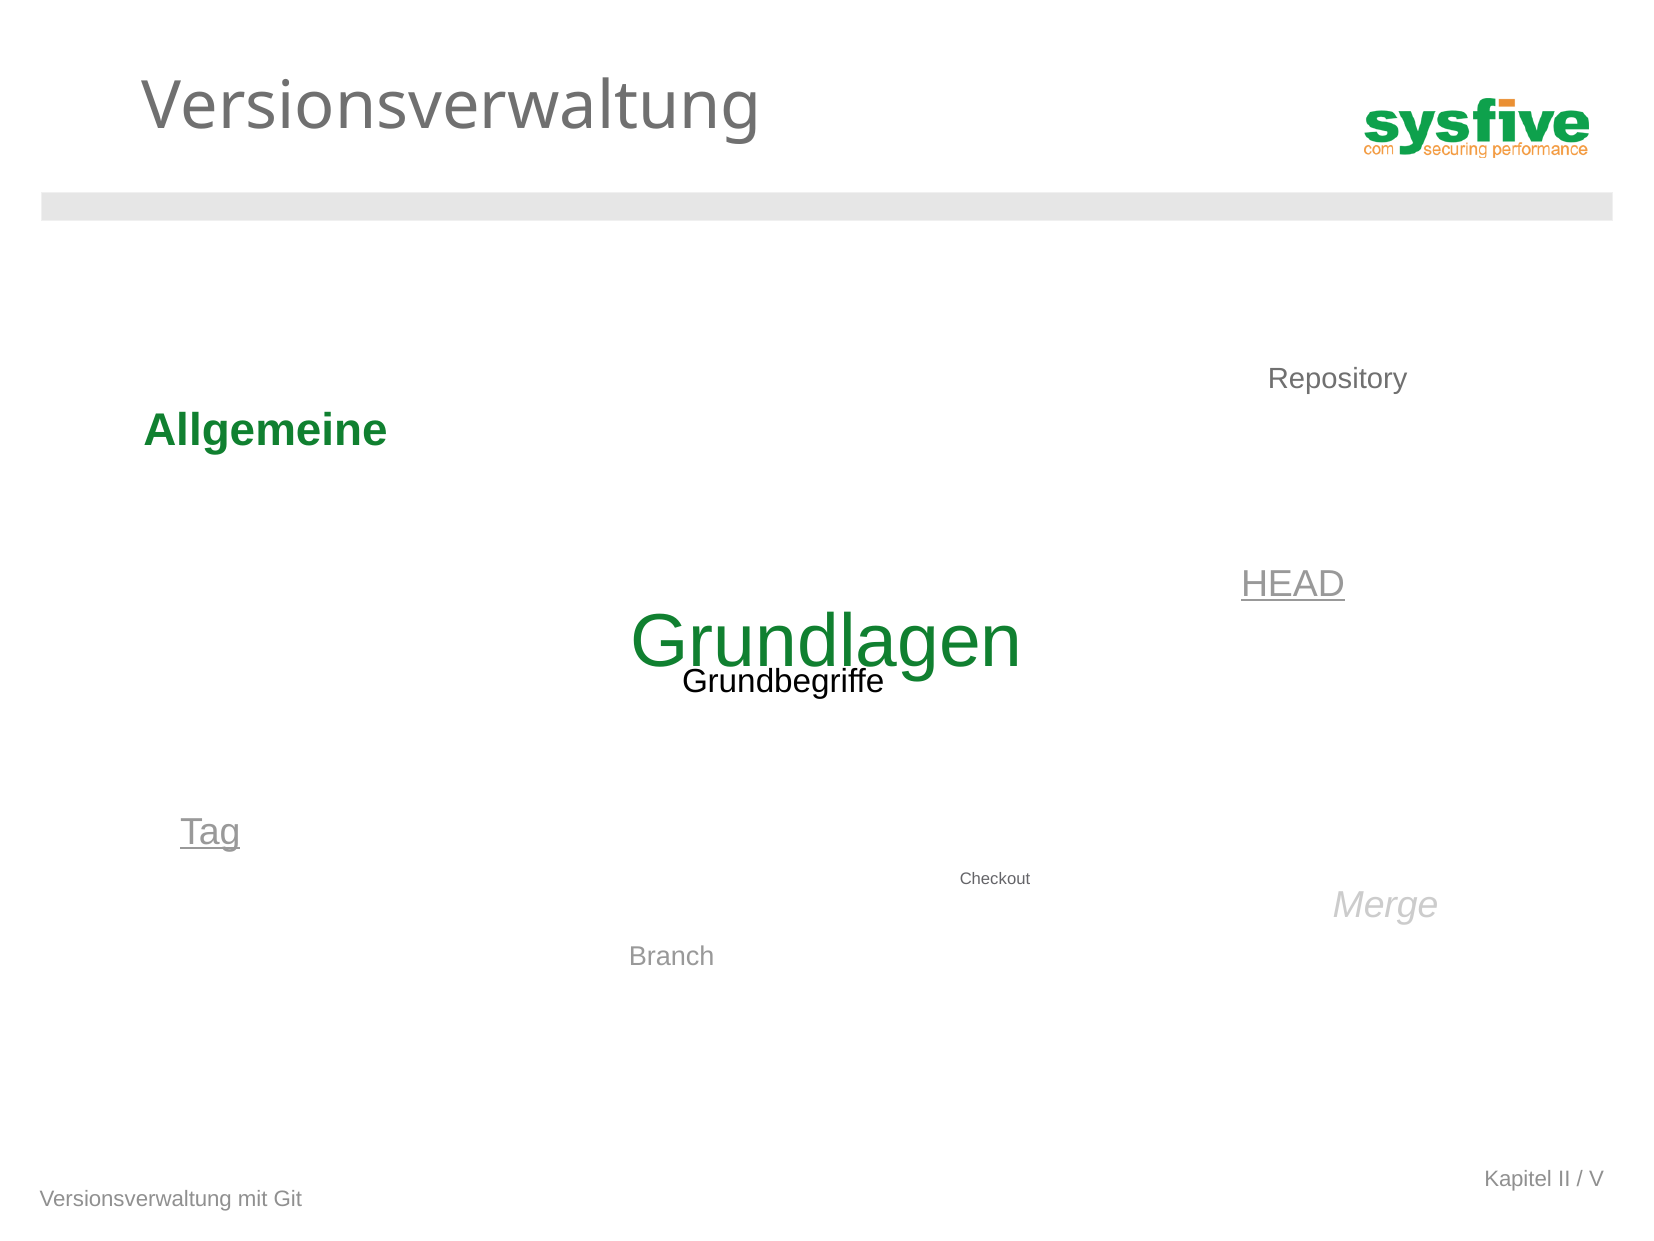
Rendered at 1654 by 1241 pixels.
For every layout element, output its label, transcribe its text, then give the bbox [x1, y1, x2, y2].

picture [1364, 98, 1589, 158]
text_box Merge [1317, 876, 1512, 934]
text_box Grundbegriffe [667, 641, 1453, 720]
title Versionsverwaltung [141, 59, 1099, 146]
text_box Grundlagen [82, 271, 1571, 1010]
text_box HEAD [1226, 555, 1522, 612]
text_box Versionsverwaltung mit Git [11, 1181, 331, 1217]
text_box [41, 192, 1613, 221]
text_box Tag [165, 803, 312, 861]
text_box Branch [614, 933, 802, 979]
text_box Kapitel II / V [1458, 1139, 1630, 1218]
title Allgemeine [143, 386, 1100, 473]
text_box Repository [1253, 354, 1423, 402]
text_box Checkout [944, 850, 1301, 908]
